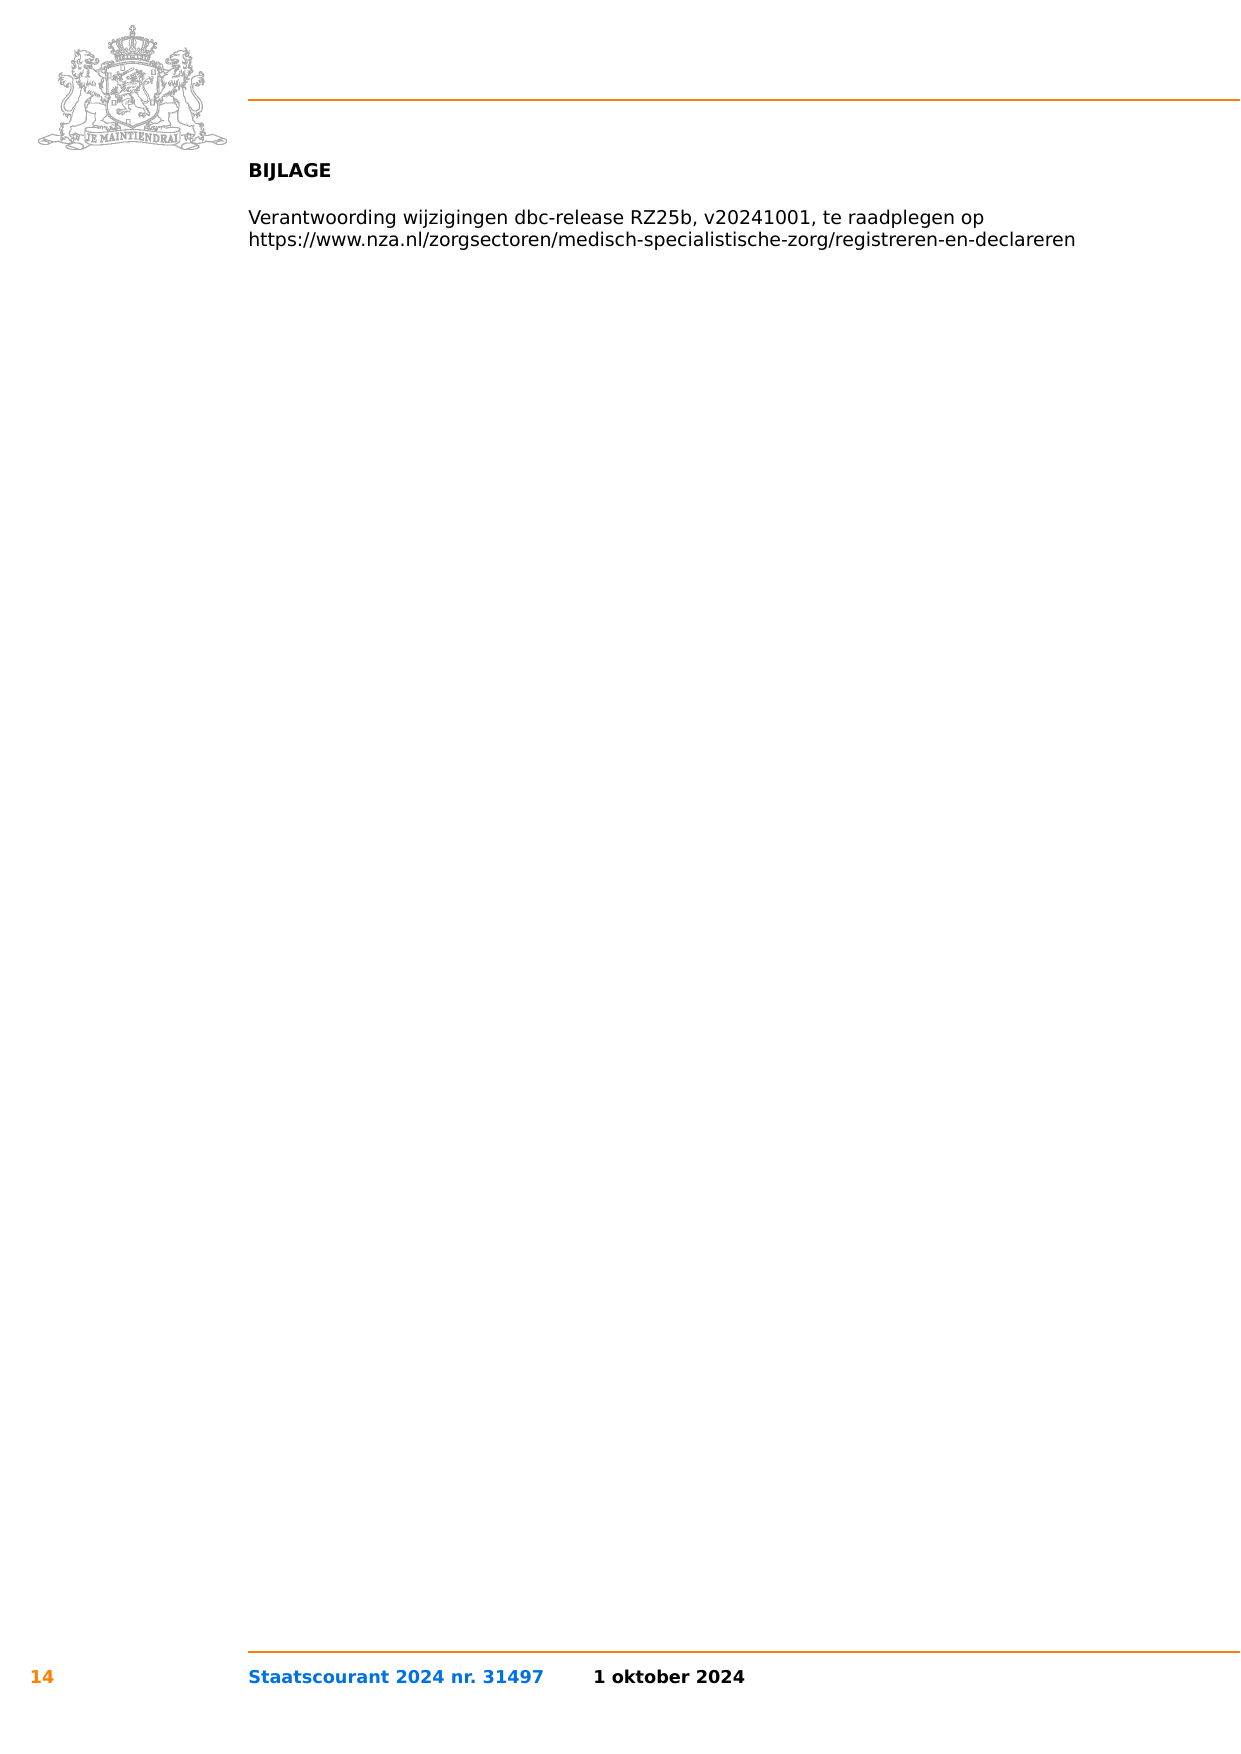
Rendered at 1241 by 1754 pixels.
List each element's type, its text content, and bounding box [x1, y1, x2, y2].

text Verantwoording wijzigingen dbc-release RZ25b, v20241001, te raadplegen op https://www.nza.nl/zorgsectoren/medisch-specialistische-zorg/registreren-en-declareren [248, 207, 1163, 251]
subtitle BIJLAGE [248, 160, 1163, 182]
picture [38, 25, 227, 150]
